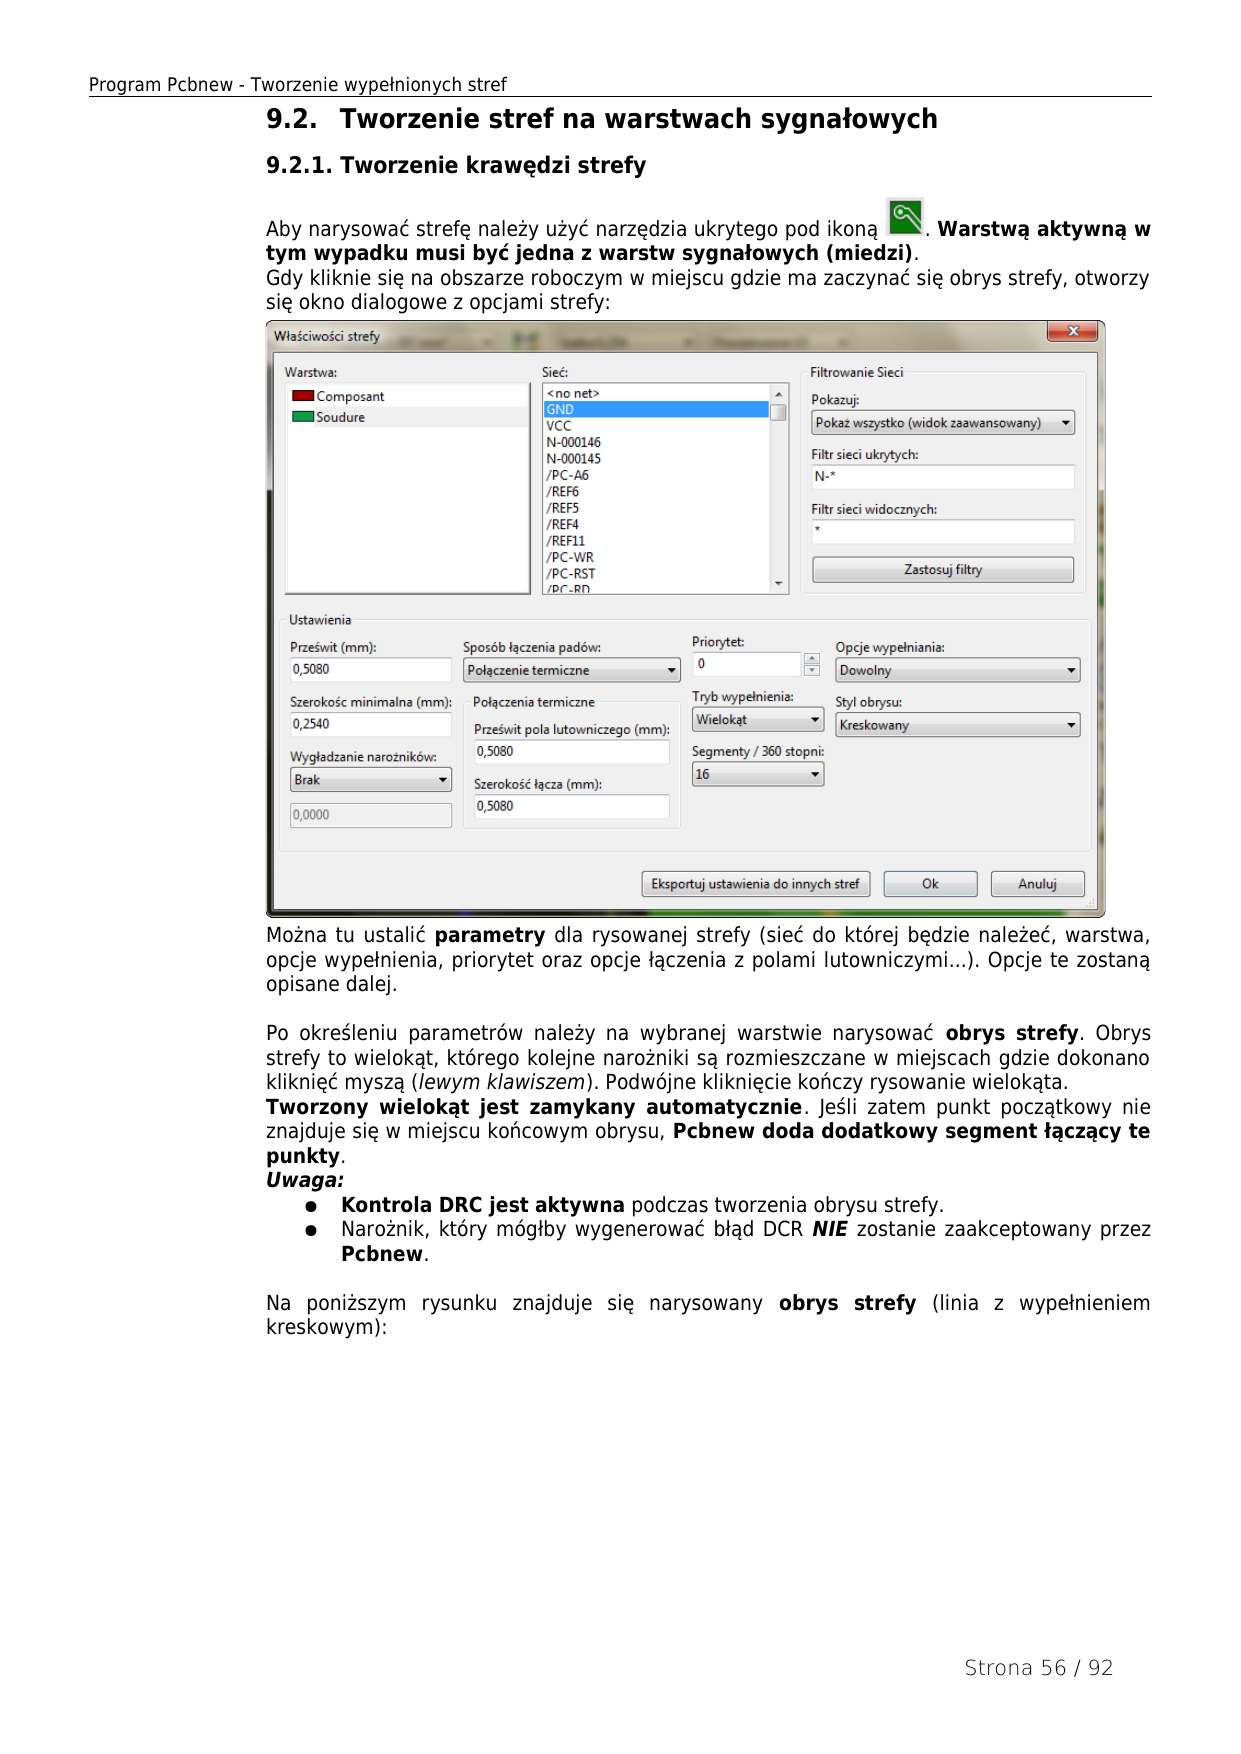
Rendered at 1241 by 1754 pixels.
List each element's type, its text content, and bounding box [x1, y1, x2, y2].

text Tworzony wielokąt jest zamykany automatycznie. Jeśli zatem punkt początkowy nie znajduje się w miejscu końcowym obrysu, Pcbnew doda dodatkowy segment łączący te punkty. [266, 1095, 1152, 1168]
text Po określeniu parametrów należy na wybranej warstwie narysować obrys strefy. Obrys strefy to wielokąt, którego kolejne narożniki są rozmieszczane w miejscach gdzie dokonano kliknięć myszą (lewym klawiszem). Podwójne kliknięcie kończy rysowanie wielokąta. [266, 1021, 1152, 1095]
text Uwaga: [266, 1168, 1152, 1193]
list Narożnik, który mógłby wygenerować błąd DCR NIE zostanie zaakceptowany przez Pcbnew. [303, 1217, 1152, 1266]
text Gdy kliknie się na obszarze roboczym w miejscu gdzie ma zaczynać się obrys strefy, otworzy się okno dialogowe z opcjami strefy: [266, 265, 1152, 314]
subtitle Tworzenie krawędzi strefy [266, 152, 1152, 179]
text Aby narysować strefę należy użyć narzędzia ukrytego pod ikoną . Warstwą aktywną w tym wypadku musi być jedna z warstw sygnałowych (miedzi). [266, 191, 1152, 265]
text Na poniższym rysunku znajduje się narysowany obrys strefy (linia z wypełnieniem kreskowym): [266, 1291, 1152, 1339]
list Kontrola DRC jest aktywna podczas tworzenia obrysu strefy. [303, 1193, 1152, 1217]
text Można tu ustalić parametry dla rysowanej strefy (sieć do której będzie należeć, warstwa, opcje wypełnienia, priorytet oraz opcje łączenia z polami lutowniczymi...). Opcje te zostaną opisane dalej. [266, 923, 1152, 997]
picture [265, 320, 1106, 918]
subtitle Tworzenie stref na warstwach sygnałowych [266, 103, 1152, 135]
